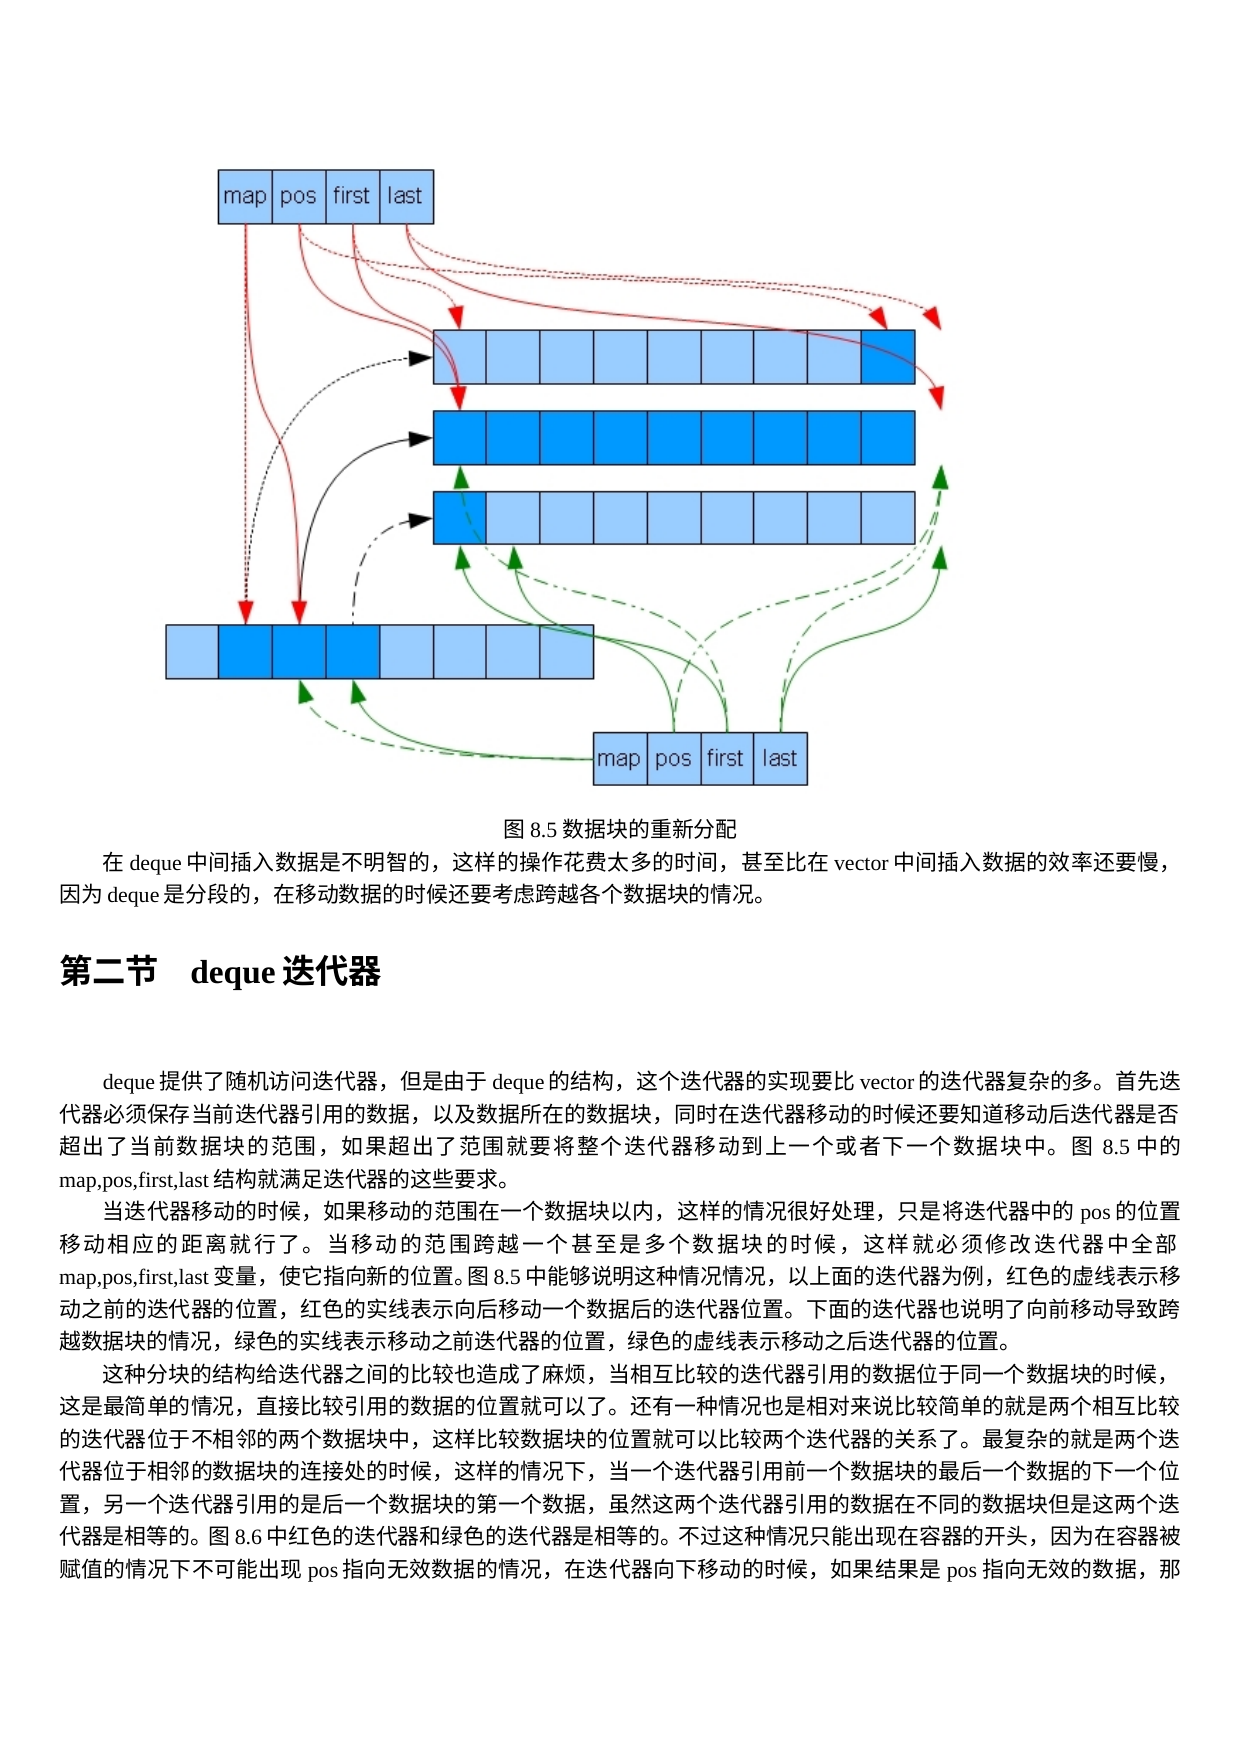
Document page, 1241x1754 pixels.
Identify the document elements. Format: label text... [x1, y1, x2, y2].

text 这种分块的结构给迭代器之间的比较也造成了麻烦，当相互比较的迭代器引用的数据位于同一个数据块的时候，这是最简单的情况，直接比较引用的数据的位置就可以了。还有一种情况也是相对来说比较简单的就是两个相互比较的迭代器位于不相邻的两个数据块中，这样比较数据块的位置就可以比较两个迭代器的关系了。最复杂的就是两个迭代器位于相邻的数据块的连接处的时候，这样的情况下，当一个迭代器引用前一个数据块的最后一个数据的下一个位置，另一个迭代器引用的是后一个数据块的第一个数据，虽然这两个迭代器引用的数据在不同的数据块但是这两个迭代器是相等的。图8.6中红色的迭代器和绿色的迭代器是相等的。不过这种情况只能出现在容器的开头，因为在容器被赋值的情况下不可能出现pos指向无效数据的情况，在迭代器向下移动的时候，如果结果是pos指向无效的数据，那 [59, 1356, 1181, 1584]
text deque提供了随机访问迭代器，但是由于deque的结构，这个迭代器的实现要比vector的迭代器复杂的多。首先迭代器必须保存当前迭代器引用的数据，以及数据所在的数据块，同时在迭代器移动的时候还要知道移动后迭代器是否超出了当前数据块的范围，如果超出了范围就要将整个迭代器移动到上一个或者下一个数据块中。图8.5中的map,pos,first,last结构就满足迭代器的这些要求。 [59, 1064, 1181, 1194]
subtitle deque迭代器 [59, 936, 1181, 1001]
text 当迭代器移动的时候，如果移动的范围在一个数据块以内，这样的情况很好处理，只是将迭代器中的pos的位置移动相应的距离就行了。当移动的范围跨越一个甚至是多个数据块的时候，这样就必须修改迭代器中全部map,pos,first,last变量，使它指向新的位置。图8.5中能够说明这种情况情况，以上面的迭代器为例，红色的虚线表示移动之前的迭代器的位置，红色的实线表示向后移动一个数据后的迭代器位置。下面的迭代器也说明了向前移动导致跨越数据块的情况，绿色的实线表示移动之前迭代器的位置，绿色的虚线表示移动之后迭代器的位置。 [59, 1194, 1181, 1356]
text 在deque中间插入数据是不明智的，这样的操作花费太多的时间，甚至比在vector中间插入数据的效率还要慢，因为deque是分段的，在移动数据的时候还要考虑跨越各个数据块的情况。 [59, 844, 1181, 909]
text 图 8.5 数据块的重新分配 [59, 803, 1181, 844]
picture [58, 161, 1182, 803]
